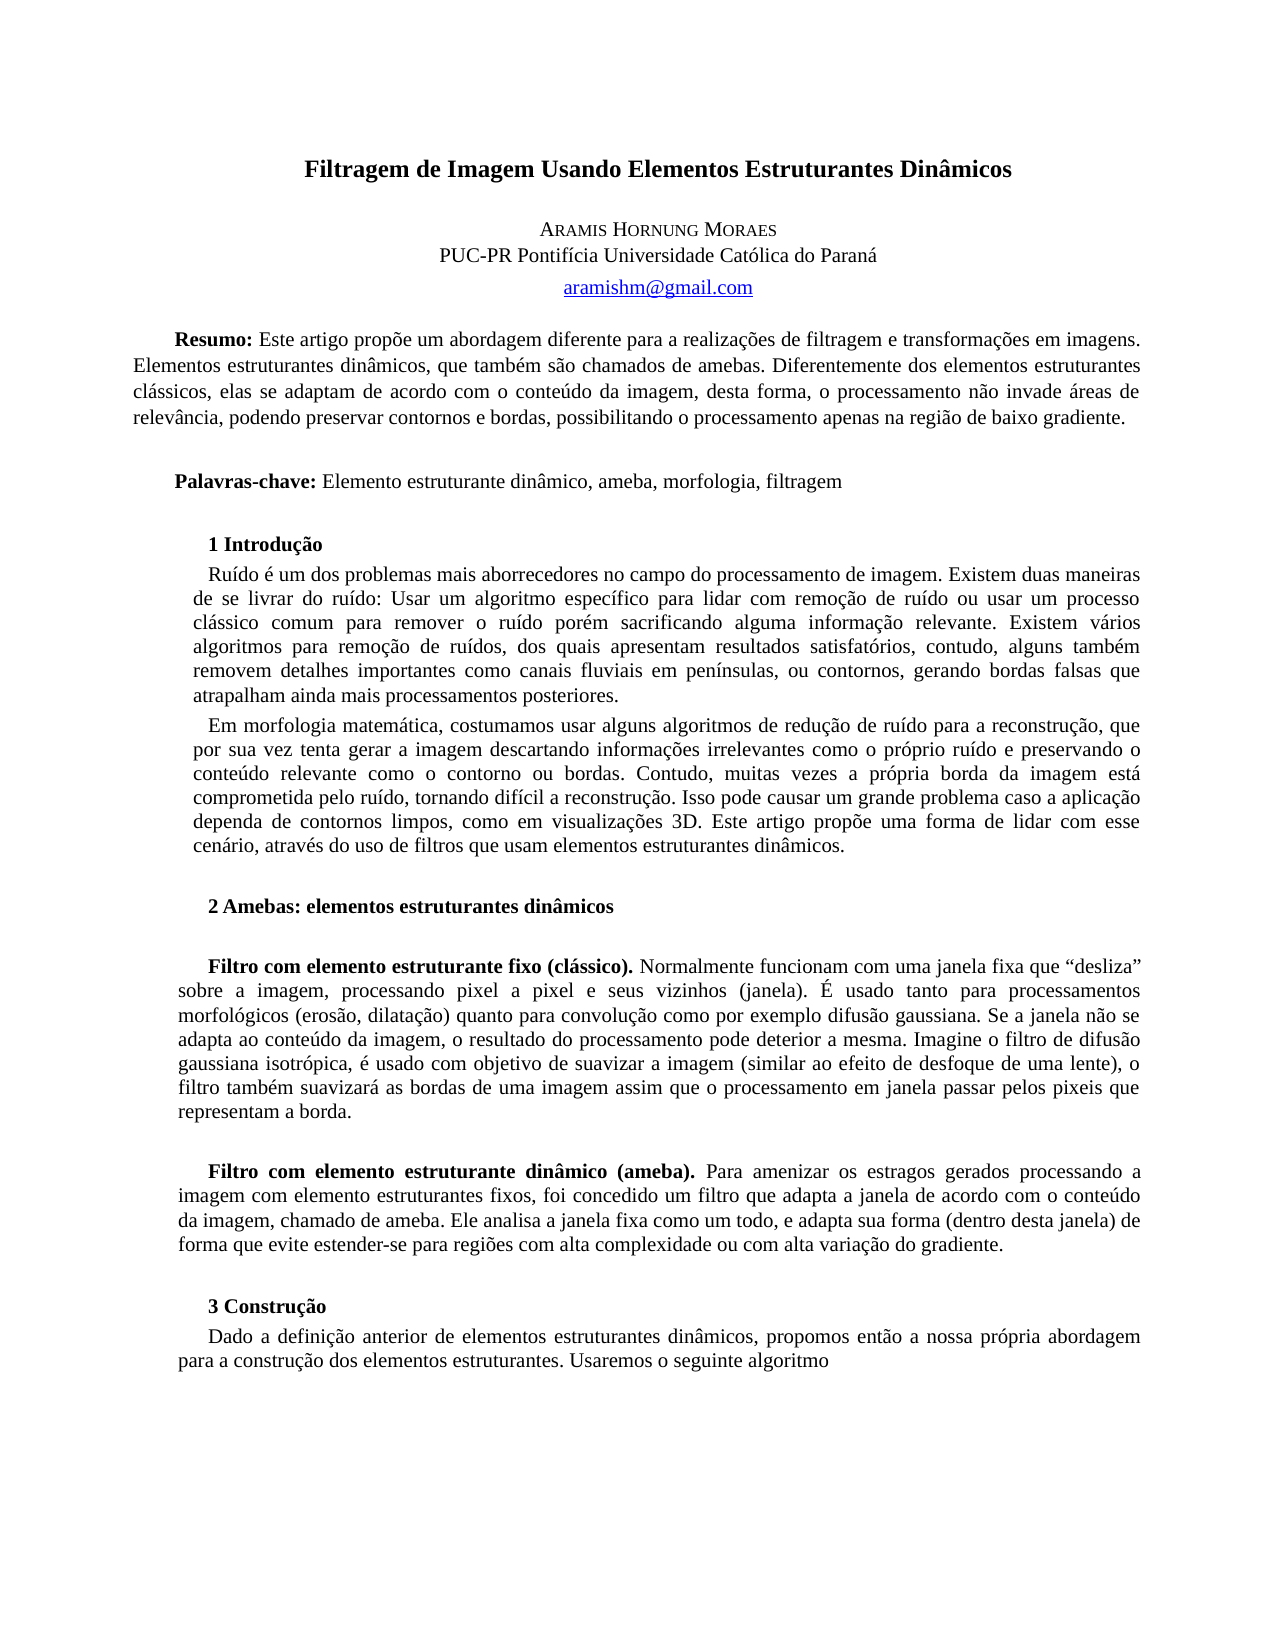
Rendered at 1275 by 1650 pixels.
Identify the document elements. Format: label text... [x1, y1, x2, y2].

text Filtragem de Imagem Usando Elementos Estruturantes Dinâmicos [133, 154, 1142, 183]
text Resumo: Este artigo propõe um abordagem diferente para a realizações de filtragem e transformações em imagens. Elementos estruturantes dinâmicos, que também são chamados de amebas. Diferentemente dos elementos estruturantes clássicos, elas se adaptam de acordo com o conteúdo da imagem, desta forma, o processamento não invade áreas de relevância, podendo preservar contornos e bordas, possibilitando o processamento apenas na região de baixo gradiente. [133, 327, 1142, 429]
subtitle 3 Construção [178, 1294, 1142, 1318]
text aramishm@gmail.com [133, 275, 1142, 299]
text Aramis Hornung Moraes [133, 217, 1142, 241]
subtitle 1 Introdução [178, 532, 1142, 556]
list Dado a definição anterior de elementos estruturantes dinâmicos, propomos então a nossa própria abordagem para a construção dos elementos estruturantes. Usaremos o seguinte algoritmo [178, 1324, 1142, 1372]
list Ruído é um dos problemas mais aborrecedores no campo do processamento de imagem. Existem duas maneiras de se livrar do ruído: Usar um algoritmo específico para lidar com remoção de ruído ou usar um processo clássico comum para remover o ruído porém sacrificando alguma informação relevante. Existem vários algoritmos para remoção de ruídos, dos quais apresentam resultados satisfatórios, contudo, alguns também removem detalhes importantes como canais fluviais em penínsulas, ou contornos, gerando bordas falsas que atrapalham ainda mais processamentos posteriores. [193, 562, 1142, 707]
subtitle Filtro com elemento estruturante fixo (clássico). Normalmente funcionam com uma janela fixa que “desliza” sobre a imagem, processando pixel a pixel e seus vizinhos (janela). É usado tanto para processamentos morfológicos (erosão, dilatação) quanto para convolução como por exemplo difusão gaussiana. Se a janela não se adapta ao conteúdo da imagem, o resultado do processamento pode deterior a mesma. Imagine o filtro de difusão gaussiana isotrópica, é usado com objetivo de suavizar a imagem (similar ao efeito de desfoque de uma lente), o filtro também suavizará as bordas de uma imagem assim que o processamento em janela passar pelos pixeis que representam a borda. [178, 954, 1142, 1123]
picture [264, 0, 317, 25]
subtitle Filtro com elemento estruturante dinâmico (ameba). Para amenizar os estragos gerados processando a imagem com elemento estruturantes fixos, foi concedido um filtro que adapta a janela de acordo com o conteúdo da imagem, chamado de ameba. Ele analisa a janela fixa como um todo, e adapta sua forma (dentro desta janela) de forma que evite estender-se para regiões com alta complexidade ou com alta variação do gradiente. [178, 1159, 1142, 1256]
subtitle 2 Amebas: elementos estruturantes dinâmicos [178, 894, 1142, 918]
text PUC-PR Pontifícia Universidade Católica do Paraná [133, 243, 1142, 267]
list Em morfologia matemática, costumamos usar alguns algoritmos de redução de ruído para a reconstrução, que por sua vez tenta gerar a imagem descartando informações irrelevantes como o próprio ruído e preservando o conteúdo relevante como o contorno ou bordas. Contudo, muitas vezes a própria borda da imagem está comprometida pelo ruído, tornando difícil a reconstrução. Isso pode causar um grande problema caso a aplicação dependa de contornos limpos, como em visualizações 3D. Este artigo propõe uma forma de lidar com esse cenário, através do uso de filtros que usam elementos estruturantes dinâmicos. [193, 713, 1142, 857]
text Palavras-chave: Elemento estruturante dinâmico, ameba, morfologia, filtragem [174, 469, 1101, 493]
